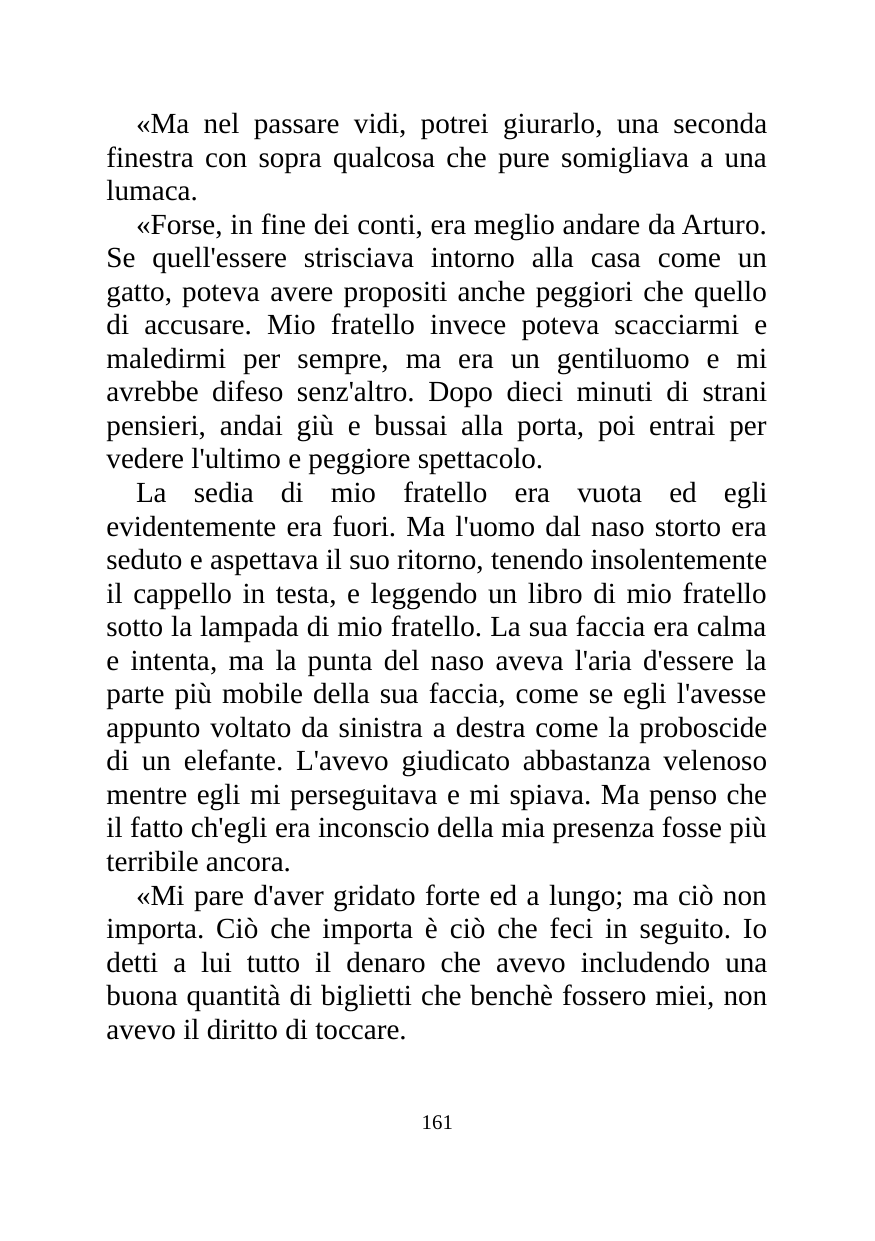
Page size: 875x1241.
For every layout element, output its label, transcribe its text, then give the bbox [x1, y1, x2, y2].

text «Mi pare d'aver gridato forte ed a lungo; ma ciò non importa. Ciò che importa è ciò che feci in seguito. Io detti a lui tutto il denaro che avevo includendo una buona quantità di biglietti che benchè fossero miei, non avevo il diritto di toccare. [106, 878, 768, 1045]
text «Forse, in fine dei conti, era meglio andare da Arturo. Se quell'essere strisciava intorno alla casa come un gatto, poteva avere propositi anche peggiori che quello di accusare. Mio fratello invece poteva scacciarmi e maledirmi per sempre, ma era un gentiluomo e mi avrebbe difeso senz'altro. Dopo dieci minuti di strani pensieri, andai giù e bussai alla porta, poi entrai per vedere l'ultimo e peggiore spettacolo. [106, 207, 768, 475]
text La sedia di mio fratello era vuota ed egli evidentemente era fuori. Ma l'uomo dal naso storto era seduto e aspettava il suo ritorno, tenendo insolentemente il cappello in testa, e leggendo un libro di mio fratello sotto la lampada di mio fratello. La sua faccia era calma e intenta, ma la punta del naso aveva l'aria d'essere la parte più mobile della sua faccia, come se egli l'avesse appunto voltato da sinistra a destra come la proboscide di un elefante. L'avevo giudicato abbastanza velenoso mentre egli mi perseguitava e mi spiava. Ma penso che il fatto ch'egli era inconscio della mia presenza fosse più terribile ancora. [106, 475, 768, 878]
text «Ma nel passare vidi, potrei giurarlo, una seconda finestra con sopra qualcosa che pure somigliava a una lumaca. [106, 106, 768, 207]
